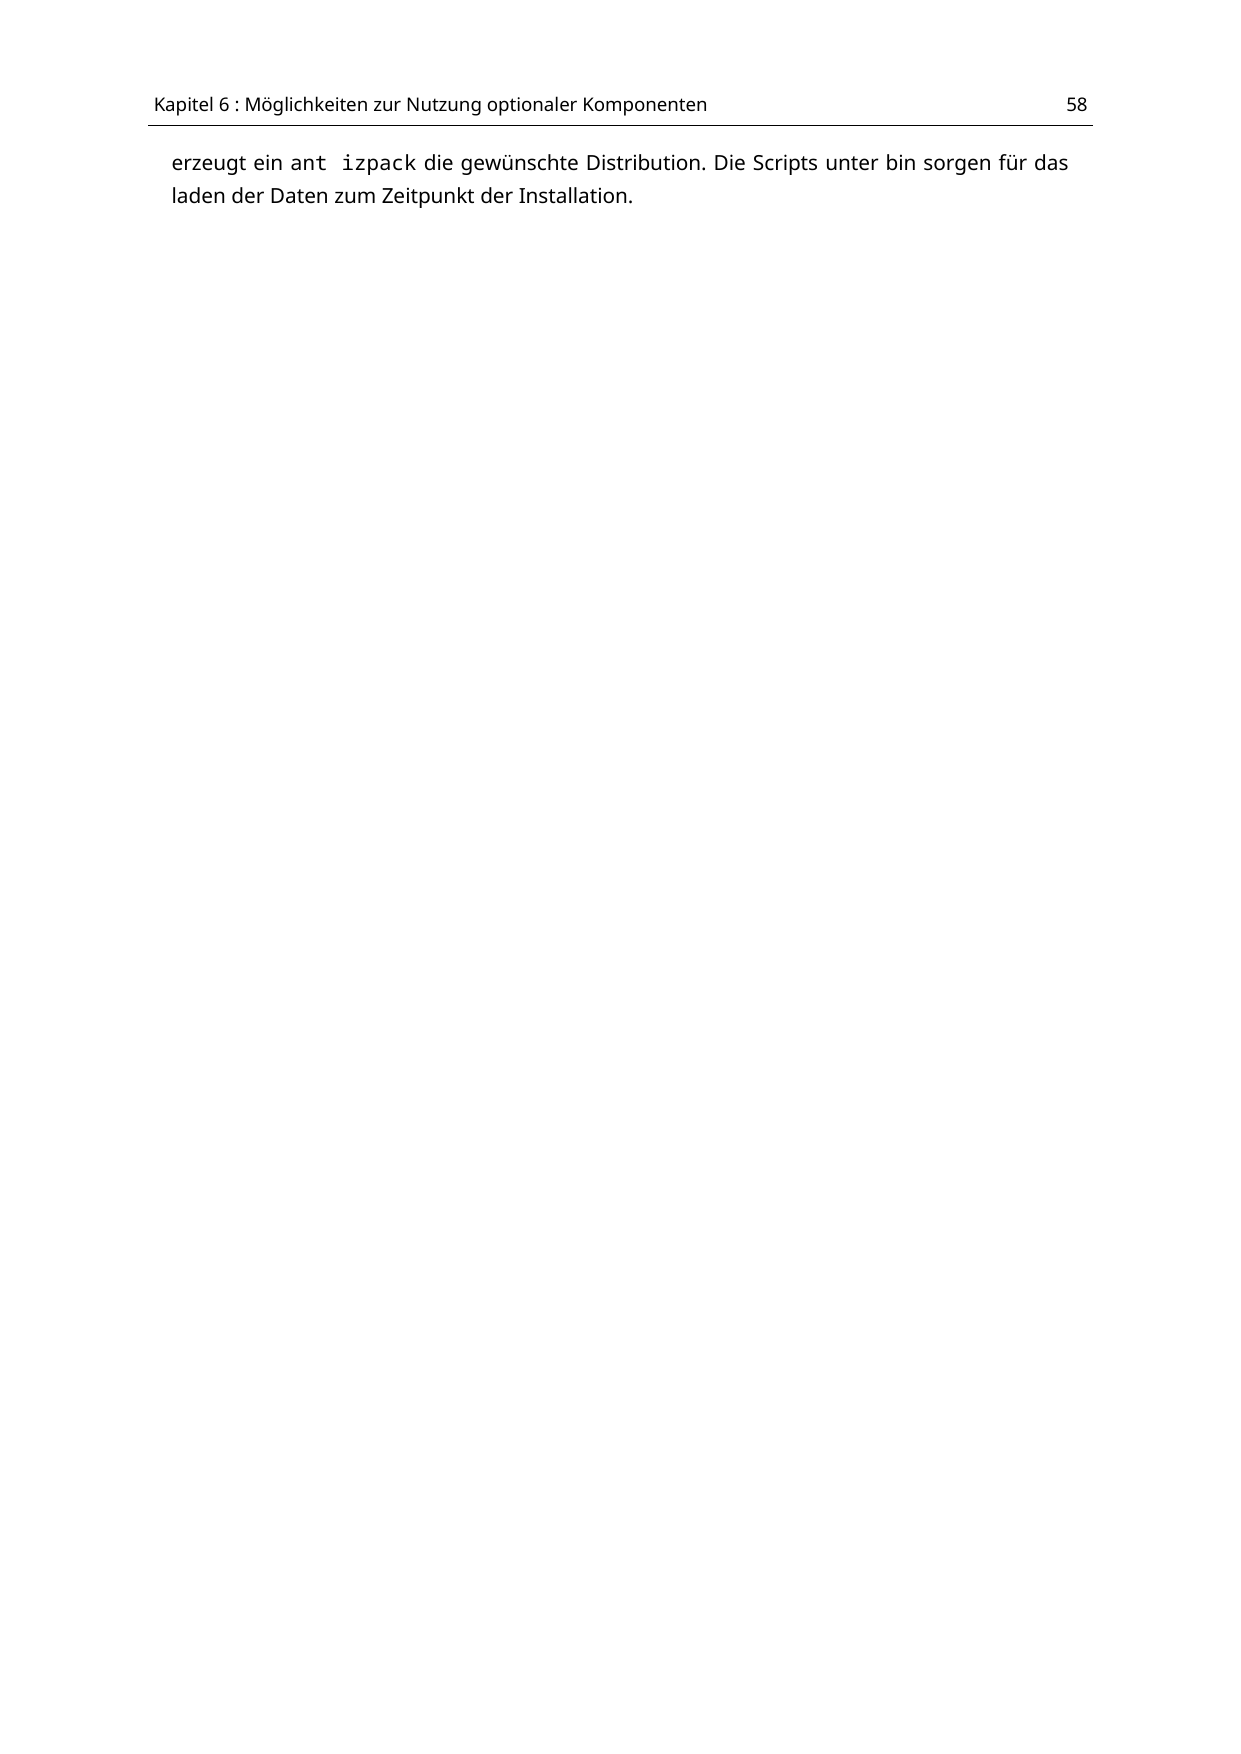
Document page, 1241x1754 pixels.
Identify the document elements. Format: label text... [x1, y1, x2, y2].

text erzeugt ein ant izpack die gewünschte Distribution. Die Scripts unter bin sorgen für das laden der Daten zum Zeitpunkt der Installation. [171, 148, 1069, 210]
